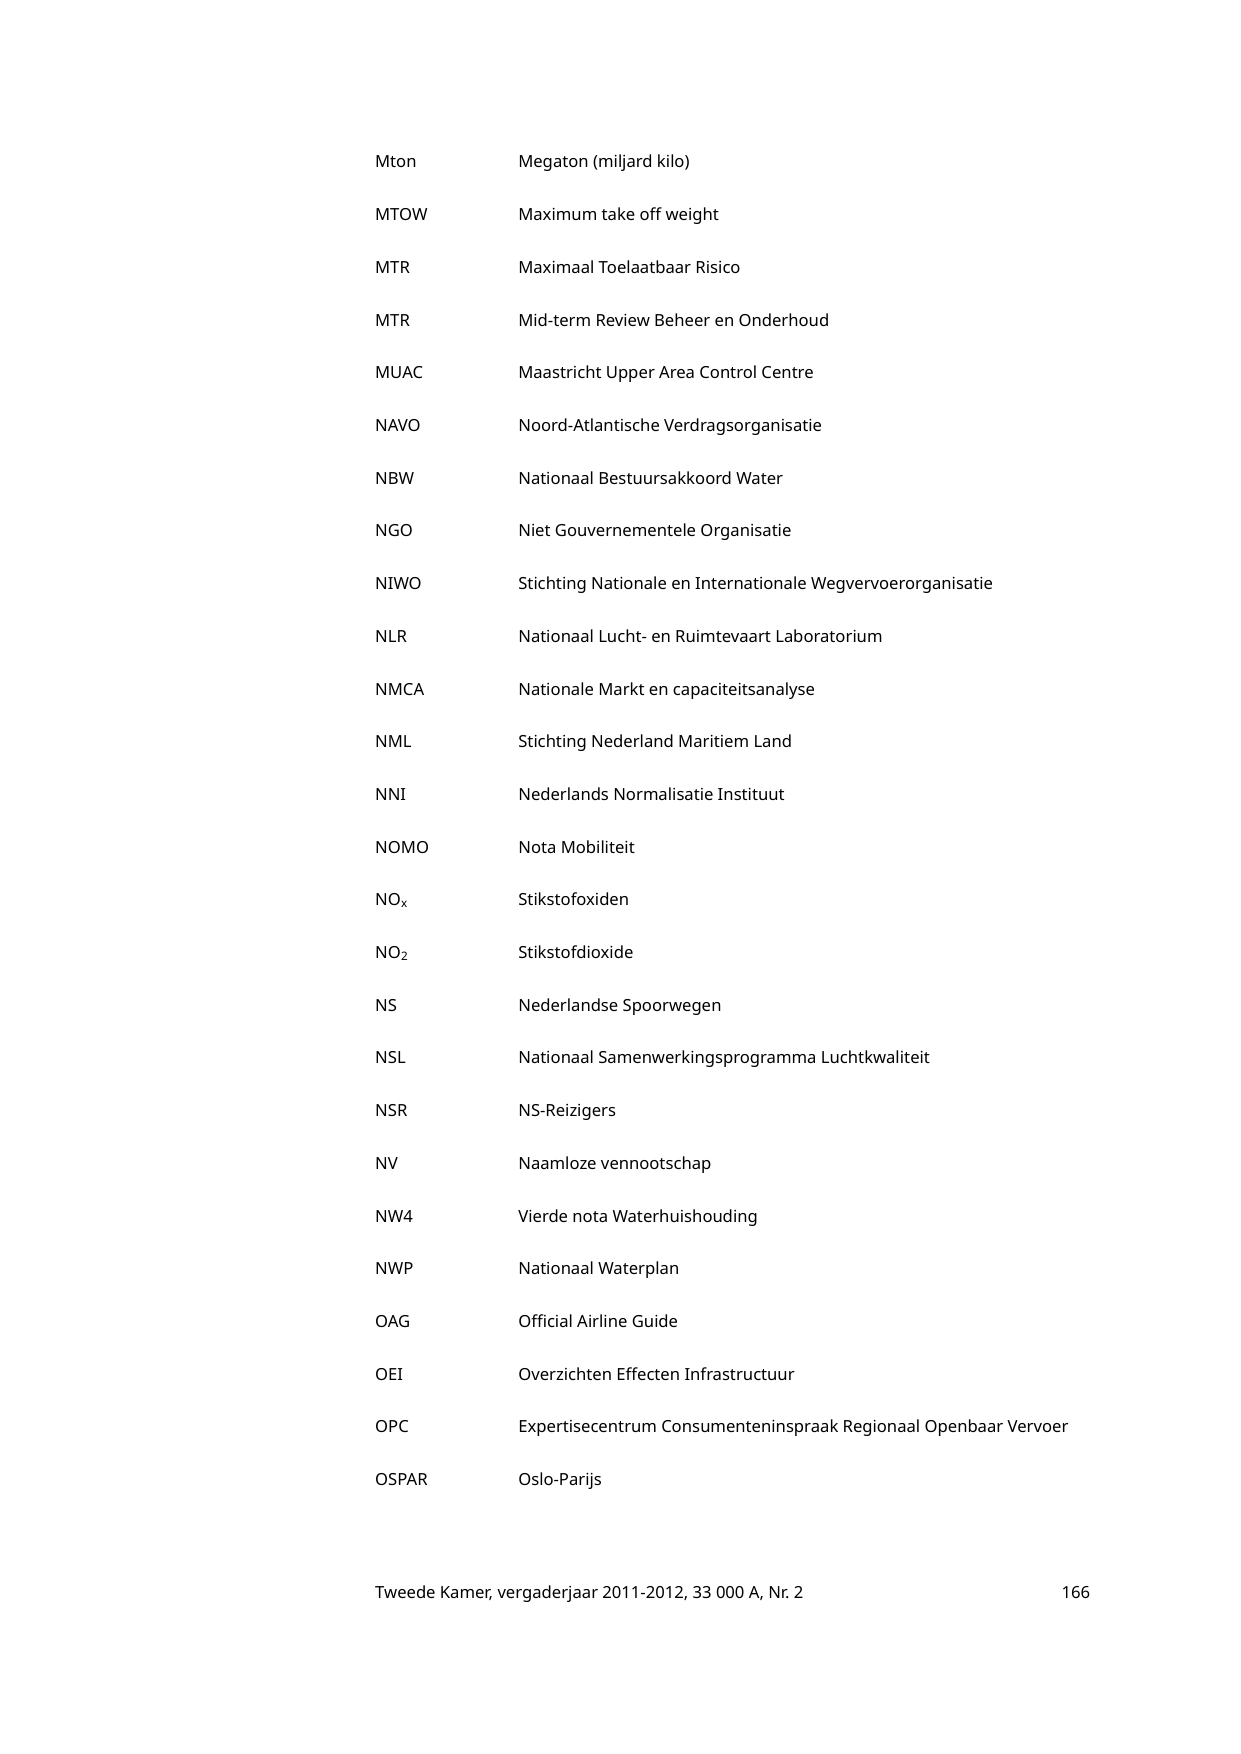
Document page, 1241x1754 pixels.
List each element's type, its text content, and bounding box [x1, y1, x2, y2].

table_cell Maximum take off weight [518, 203, 1090, 255]
table_cell Nota Mobiliteit [518, 835, 1090, 888]
table_cell MUAC [375, 361, 518, 413]
table_cell NBW [375, 466, 518, 519]
table_cell MTR [375, 308, 518, 361]
table_cell Maximaal Toelaatbaar Risico [518, 255, 1090, 308]
table_cell NIWO [375, 572, 518, 624]
table_cell Stichting Nederland Maritiem Land [518, 730, 1090, 782]
table_cell NV [375, 1151, 518, 1204]
table_cell Naamloze vennootschap [518, 1151, 1090, 1204]
table_cell Mid-term Review Beheer en Onderhoud [518, 308, 1090, 361]
table_cell Nationaal Lucht- en Ruimtevaart Laboratorium [518, 624, 1090, 677]
table_cell NO2 [375, 941, 518, 993]
table_cell Stichting Nationale en Internationale Wegvervoerorganisatie [518, 572, 1090, 624]
table_cell MTR [375, 255, 518, 308]
table_cell NW4 [375, 1204, 518, 1257]
table_cell Nationaal Waterplan [518, 1257, 1090, 1309]
table_cell OPC [375, 1415, 518, 1468]
table_cell Nederlandse Spoorwegen [518, 993, 1090, 1046]
table_cell OSPAR [375, 1468, 518, 1520]
table_cell OAG [375, 1310, 518, 1362]
table_cell NS-Reizigers [518, 1099, 1090, 1151]
table_cell MTOW [375, 203, 518, 255]
table_cell OEI [375, 1362, 518, 1415]
table_cell NSL [375, 1046, 518, 1099]
table_cell NLR [375, 624, 518, 677]
table_cell NS [375, 993, 518, 1046]
table_cell Overzichten Effecten Infrastructuur [518, 1362, 1090, 1415]
table_cell Nationaal Bestuursakkoord Water [518, 466, 1090, 519]
table_cell Megaton (miljard kilo) [518, 150, 1090, 203]
table_cell NAVO [375, 414, 518, 466]
table_cell Oslo-Parijs [518, 1468, 1090, 1520]
table_cell Maastricht Upper Area Control Centre [518, 361, 1090, 413]
table_cell NOx [375, 888, 518, 941]
table_cell NWP [375, 1257, 518, 1309]
table_cell Niet Gouvernementele Organisatie [518, 519, 1090, 572]
table_cell Vierde nota Waterhuishouding [518, 1204, 1090, 1257]
table_cell Stikstofoxiden [518, 888, 1090, 941]
table_cell Official Airline Guide [518, 1310, 1090, 1362]
table_cell NML [375, 730, 518, 782]
table_cell Expertisecentrum Consumenteninspraak Regionaal Openbaar Vervoer [518, 1415, 1090, 1468]
table_cell Nationaal Samenwerkingsprogramma Luchtkwaliteit [518, 1046, 1090, 1099]
table_cell NNI [375, 783, 518, 835]
table_cell Mton [375, 150, 518, 203]
table_cell Noord-Atlantische Verdragsorganisatie [518, 414, 1090, 466]
table_cell Nederlands Normalisatie Instituut [518, 783, 1090, 835]
table_cell Stikstofdioxide [518, 941, 1090, 993]
table_cell NGO [375, 519, 518, 572]
table_cell NOMO [375, 835, 518, 888]
table_cell NMCA [375, 677, 518, 730]
table_cell Nationale Markt en capaciteitsanalyse [518, 677, 1090, 730]
table_cell NSR [375, 1099, 518, 1151]
